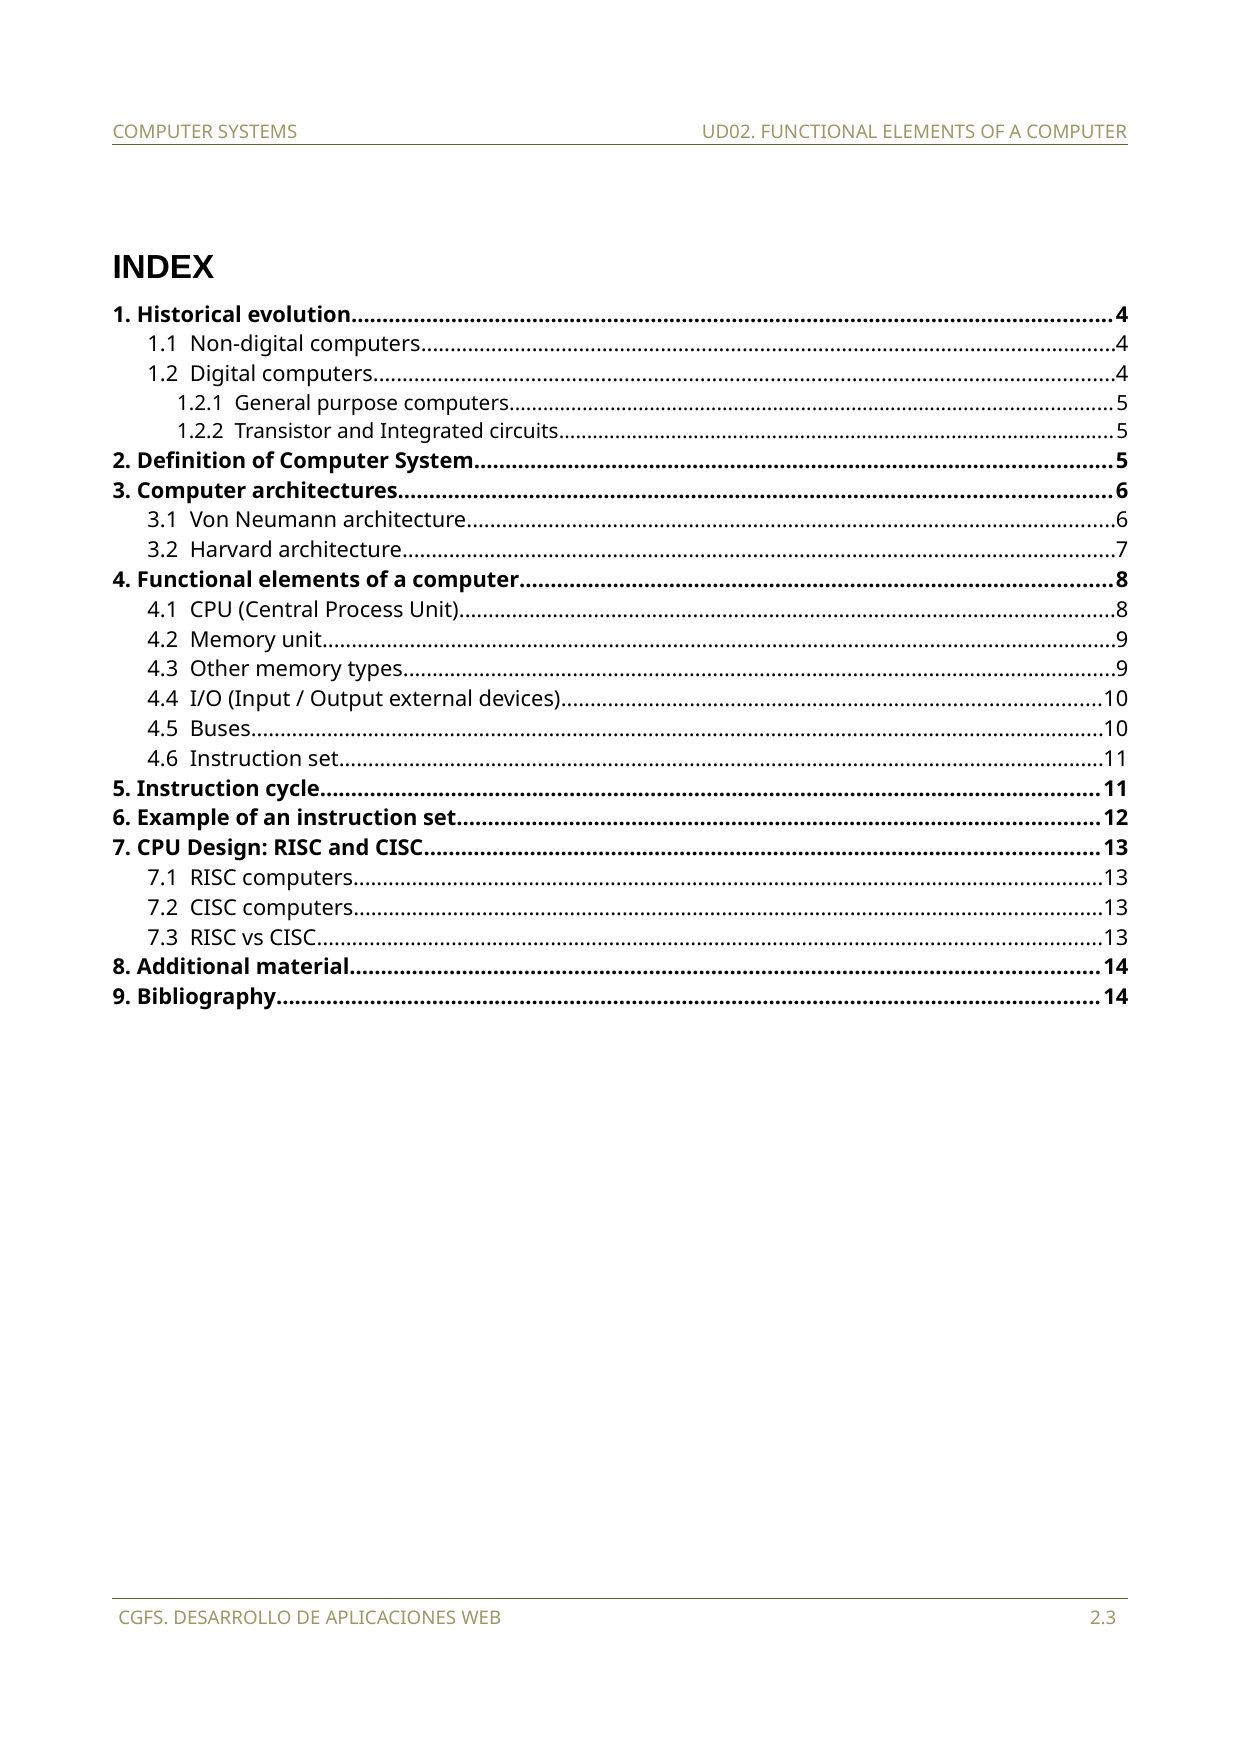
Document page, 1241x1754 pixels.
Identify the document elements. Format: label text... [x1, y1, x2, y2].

text 3. Computer architectures 6 [112, 474, 1128, 504]
text 3.1 Von Neumann architecture 6 [142, 504, 1128, 534]
text 4.4 I/O (Input / Output external devices) 10 [142, 683, 1128, 713]
text 5. Instruction cycle 11 [112, 772, 1128, 802]
text 4.5 Buses 10 [142, 713, 1128, 743]
text 2. Definition of Computer System 5 [112, 445, 1128, 474]
text 3.2 Harvard architecture 7 [142, 534, 1128, 564]
text 7.2 CISC computers 13 [142, 892, 1128, 921]
text 7. CPU Design: RISC and CISC 13 [112, 832, 1128, 862]
text 4.3 Other memory types 9 [142, 653, 1128, 683]
text 4.2 Memory unit 9 [142, 623, 1128, 653]
text 9. Bibliography 14 [112, 981, 1128, 1011]
text 6. Example of an instruction set 12 [112, 802, 1128, 832]
text 1. Historical evolution 4 [112, 298, 1128, 328]
text 1.2 Digital computers 4 [142, 358, 1128, 388]
text 1.2.1 General purpose computers 5 [171, 388, 1128, 416]
text 7.3 RISC vs CISC 13 [142, 921, 1128, 951]
text 1.2.2 Transistor and Integrated circuits 5 [171, 416, 1128, 445]
text 4.6 Instruction set 11 [142, 743, 1128, 772]
text 8. Additional material 14 [112, 951, 1128, 981]
text 1.1 Non-digital computers 4 [142, 328, 1128, 358]
subtitle INDEX [112, 248, 1128, 286]
text 4. Functional elements of a computer 8 [112, 564, 1128, 594]
text 4.1 CPU (Central Process Unit) 8 [142, 594, 1128, 623]
text 7.1 RISC computers 13 [142, 862, 1128, 892]
